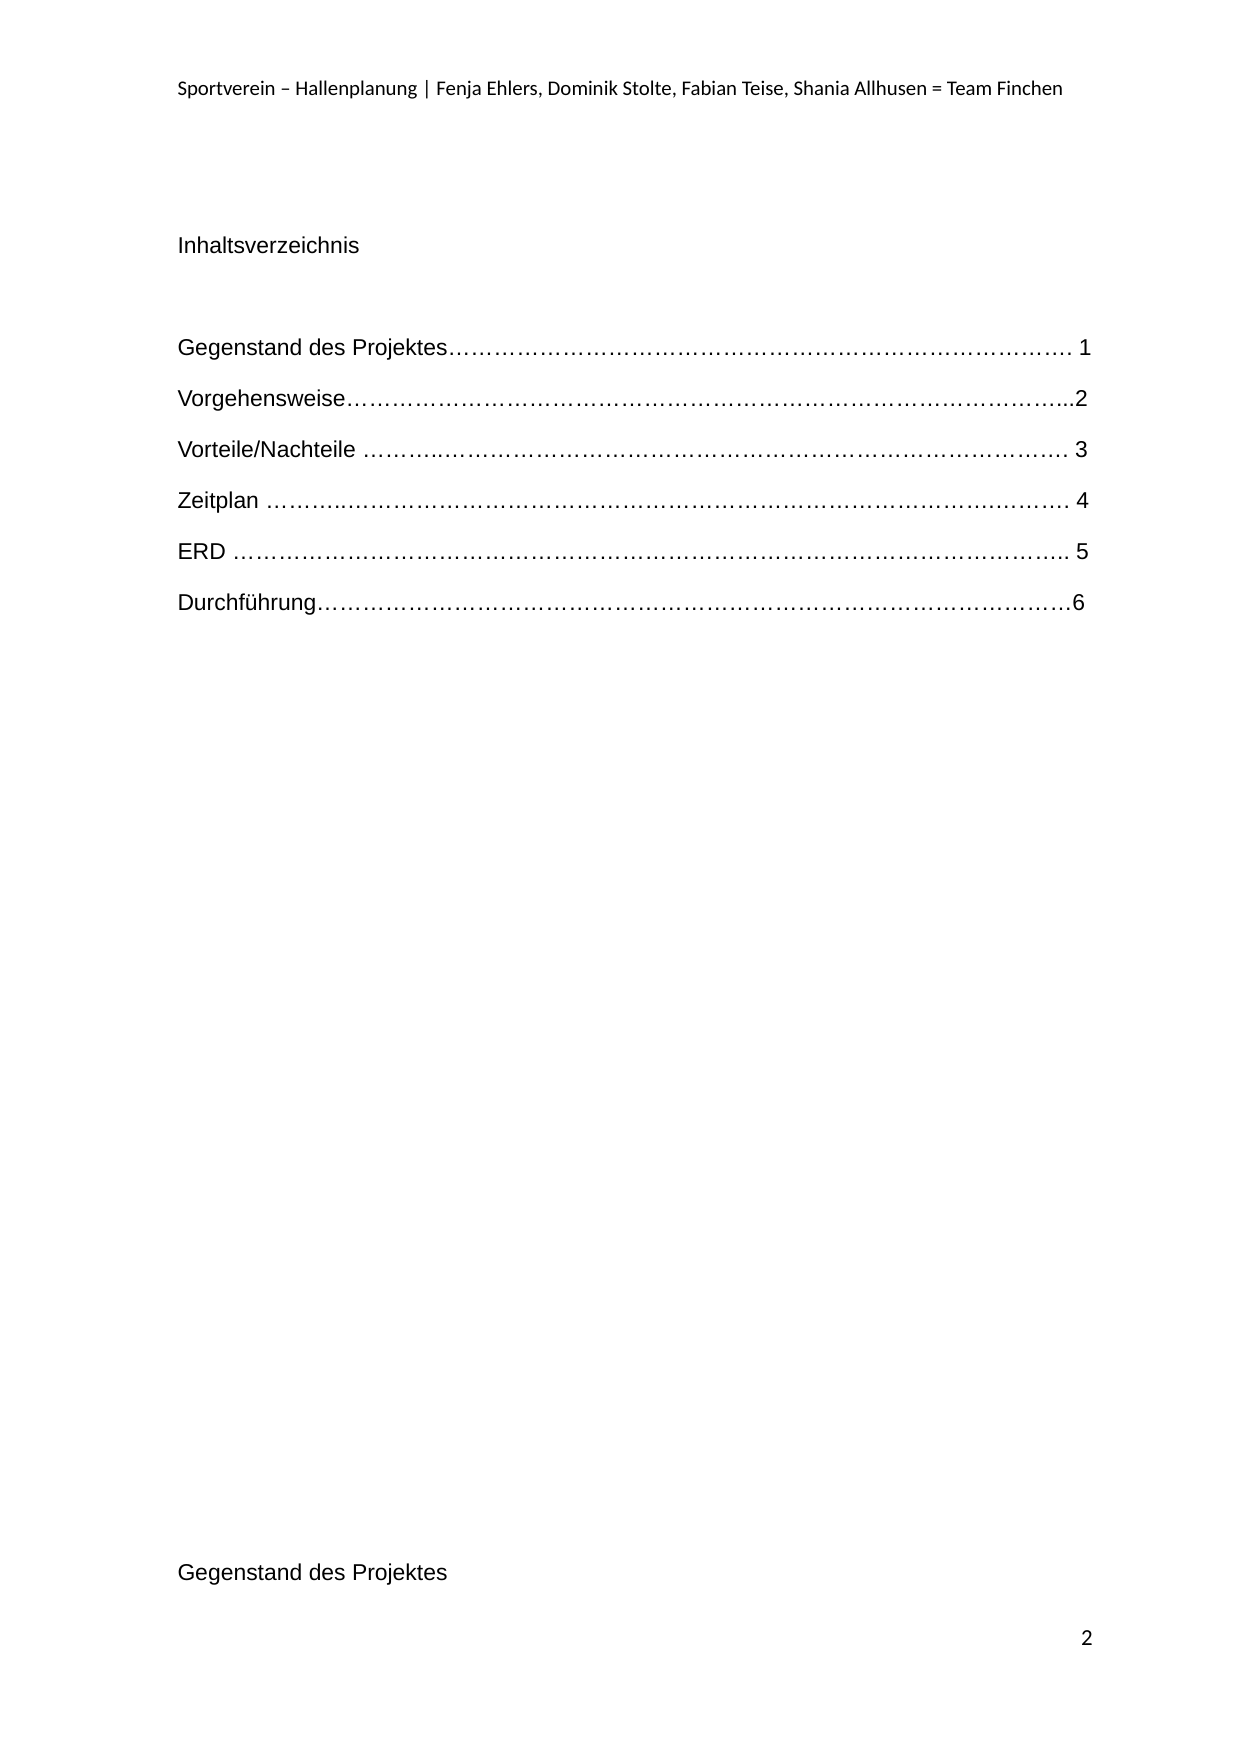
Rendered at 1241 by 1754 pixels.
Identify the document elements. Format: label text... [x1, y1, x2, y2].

text Durchführung………………………………………………………………………………………6 [177, 589, 1092, 616]
text Vorgehensweise…………………………………………………………………………………...2 [177, 385, 1092, 412]
text Gegenstand des Projektes [177, 1559, 1092, 1586]
text ERD ……………………………………………………………………………………………….. 5 [177, 538, 1092, 565]
text Gegenstand des Projektes………………………………………………………………………. 1 [177, 334, 1092, 361]
text Inhaltsverzeichnis [177, 232, 1092, 258]
text Zeitplan ………..………………………………………………………………………….………. 4 [177, 487, 1092, 514]
text Vorteile/Nachteile ………..………………………………………………………………………. 3 [177, 436, 1092, 463]
